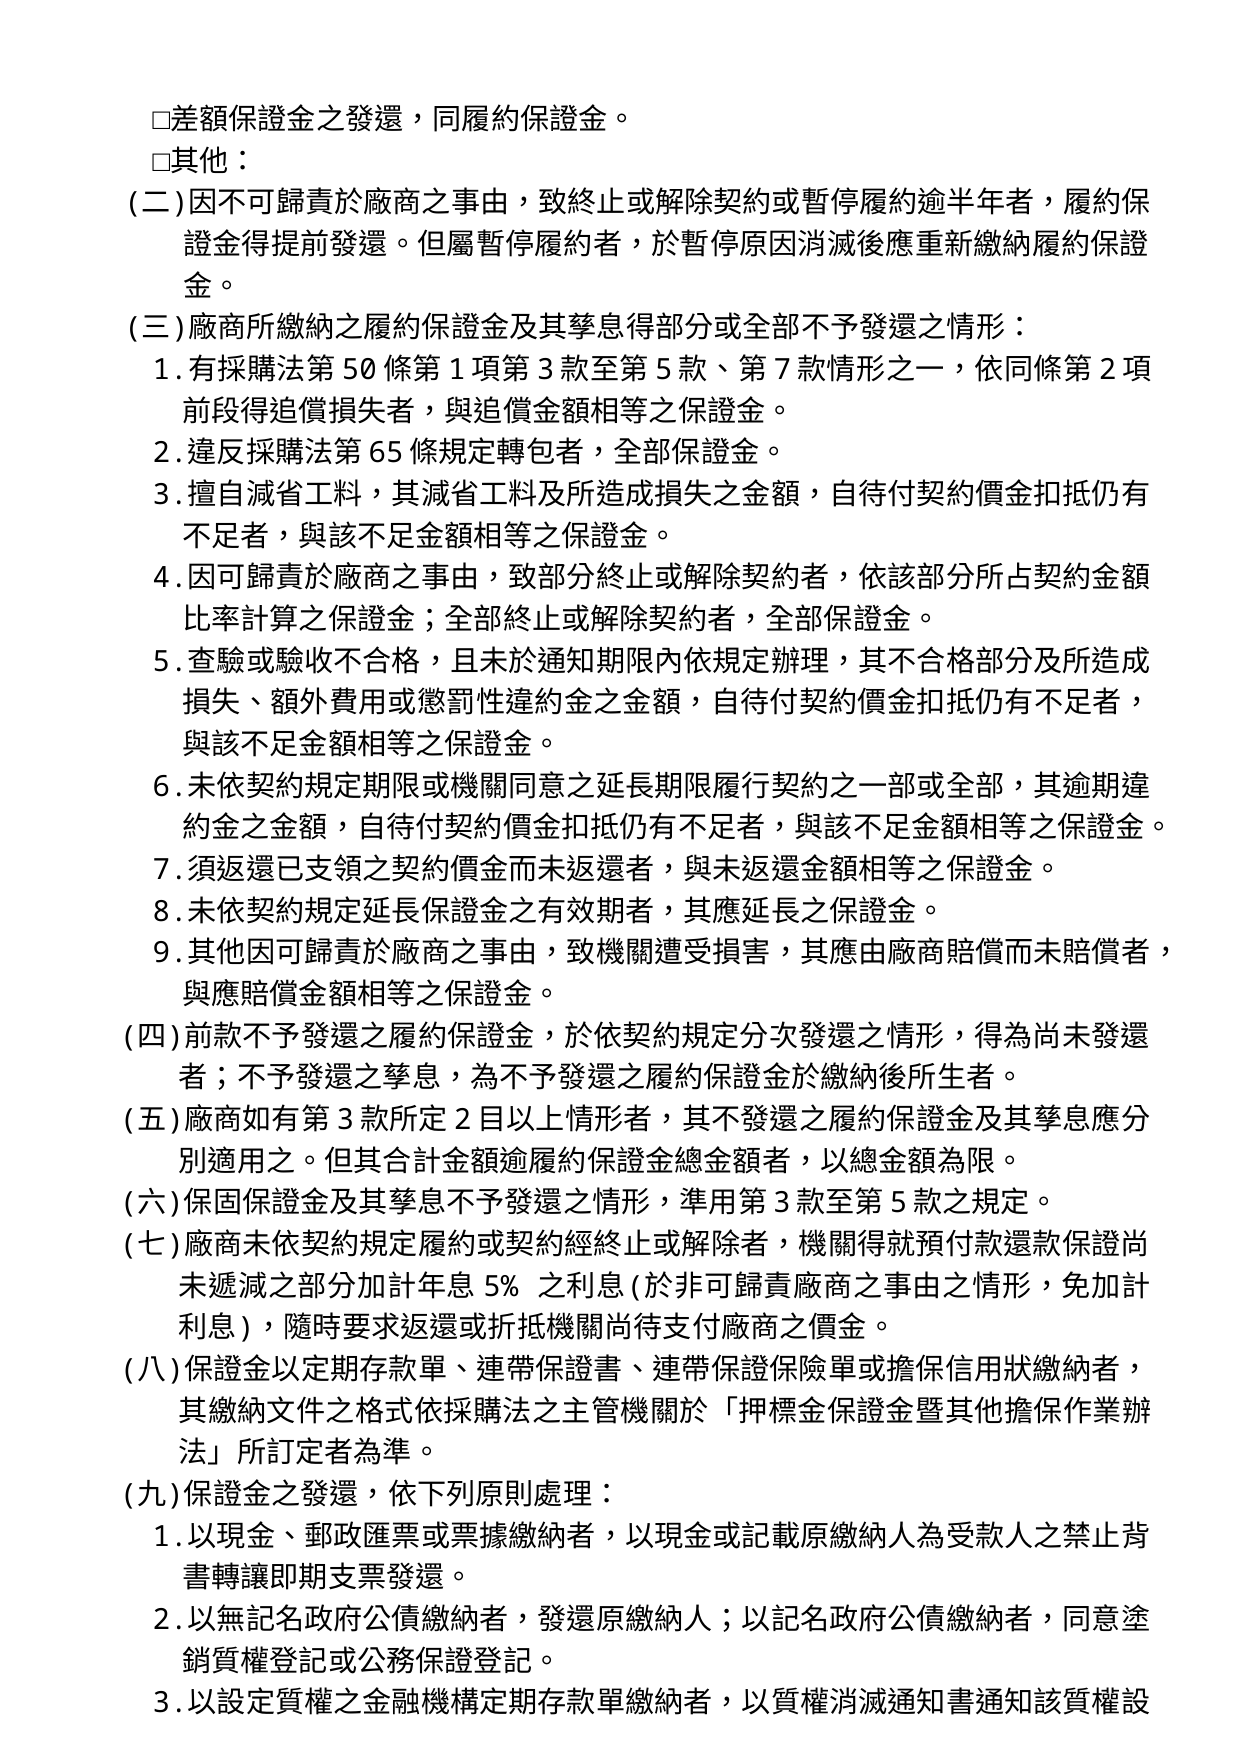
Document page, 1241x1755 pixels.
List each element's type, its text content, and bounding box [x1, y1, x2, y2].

text 2.以無記名政府公債繳納者，發還原繳納人；以記名政府公債繳納者，同意塗銷質權登記或公務保證登記。 [152, 1596, 1152, 1679]
text □其他： [152, 138, 1152, 179]
text 2.違反採購法第65條規定轉包者，全部保證金。 [152, 429, 1152, 471]
text 1.以現金、郵政匯票或票據繳納者，以現金或記載原繳納人為受款人之禁止背書轉讓即期支票發還。 [152, 1513, 1152, 1596]
text (二)因不可歸責於廠商之事由，致終止或解除契約或暫停履約逾半年者，履約保證金得提前發還。但屬暫停履約者，於暫停原因消滅後應重新繳納履約保證金。 [124, 179, 1152, 304]
text (九)保證金之發還，依下列原則處理： [119, 1471, 1152, 1513]
text 6.未依契約規定期限或機關同意之延長期限履行契約之一部或全部，其逾期違約金之金額，自待付契約價金扣抵仍有不足者，與該不足金額相等之保證金。 [152, 763, 1152, 846]
text (三)廠商所繳納之履約保證金及其孳息得部分或全部不予發還之情形： [124, 304, 1152, 346]
text 4.因可歸責於廠商之事由，致部分終止或解除契約者，依該部分所占契約金額比率計算之保證金；全部終止或解除契約者，全部保證金。 [152, 554, 1152, 638]
text 3.以設定質權之金融機構定期存款單繳納者，以質權消滅通知書通知該質權設 [152, 1679, 1152, 1721]
text (七)廠商未依契約規定履約或契約經終止或解除者，機關得就預付款還款保證尚未遞減之部分加計年息5% 之利息(於非可歸責廠商之事由之情形，免加計利息)，隨時要求返還或折抵機關尚待支付廠商之價金。 [119, 1221, 1152, 1346]
text □差額保證金之發還，同履約保證金。 [152, 96, 1152, 138]
text 9.其他因可歸責於廠商之事由，致機關遭受損害，其應由廠商賠償而未賠償者，與應賠償金額相等之保證金。 [152, 929, 1152, 1013]
text 8.未依契約規定延長保證金之有效期者，其應延長之保證金。 [152, 888, 1152, 929]
text 3.擅自減省工料，其減省工料及所造成損失之金額，自待付契約價金扣抵仍有不足者，與該不足金額相等之保證金。 [152, 471, 1152, 554]
text 1.有採購法第50條第1項第3款至第5款、第7款情形之一，依同條第2項前段得追償損失者，與追償金額相等之保證金。 [152, 346, 1152, 429]
text (八)保證金以定期存款單、連帶保證書、連帶保證保險單或擔保信用狀繳納者，其繳納文件之格式依採購法之主管機關於「押標金保證金暨其他擔保作業辦法」所訂定者為準。 [119, 1346, 1152, 1471]
text 7.須返還已支領之契約價金而未返還者，與未返還金額相等之保證金。 [152, 846, 1152, 888]
text (四)前款不予發還之履約保證金，於依契約規定分次發還之情形，得為尚未發還者；不予發還之孳息，為不予發還之履約保證金於繳納後所生者。 [119, 1013, 1152, 1096]
text 5.查驗或驗收不合格，且未於通知期限內依規定辦理，其不合格部分及所造成損失、額外費用或懲罰性違約金之金額，自待付契約價金扣抵仍有不足者，與該不足金額相等之保證金。 [152, 638, 1152, 763]
text (六)保固保證金及其孳息不予發還之情形，準用第3款至第5款之規定。 [119, 1179, 1152, 1221]
text (五)廠商如有第3款所定2目以上情形者，其不發還之履約保證金及其孳息應分別適用之。但其合計金額逾履約保證金總金額者，以總金額為限。 [119, 1096, 1152, 1179]
